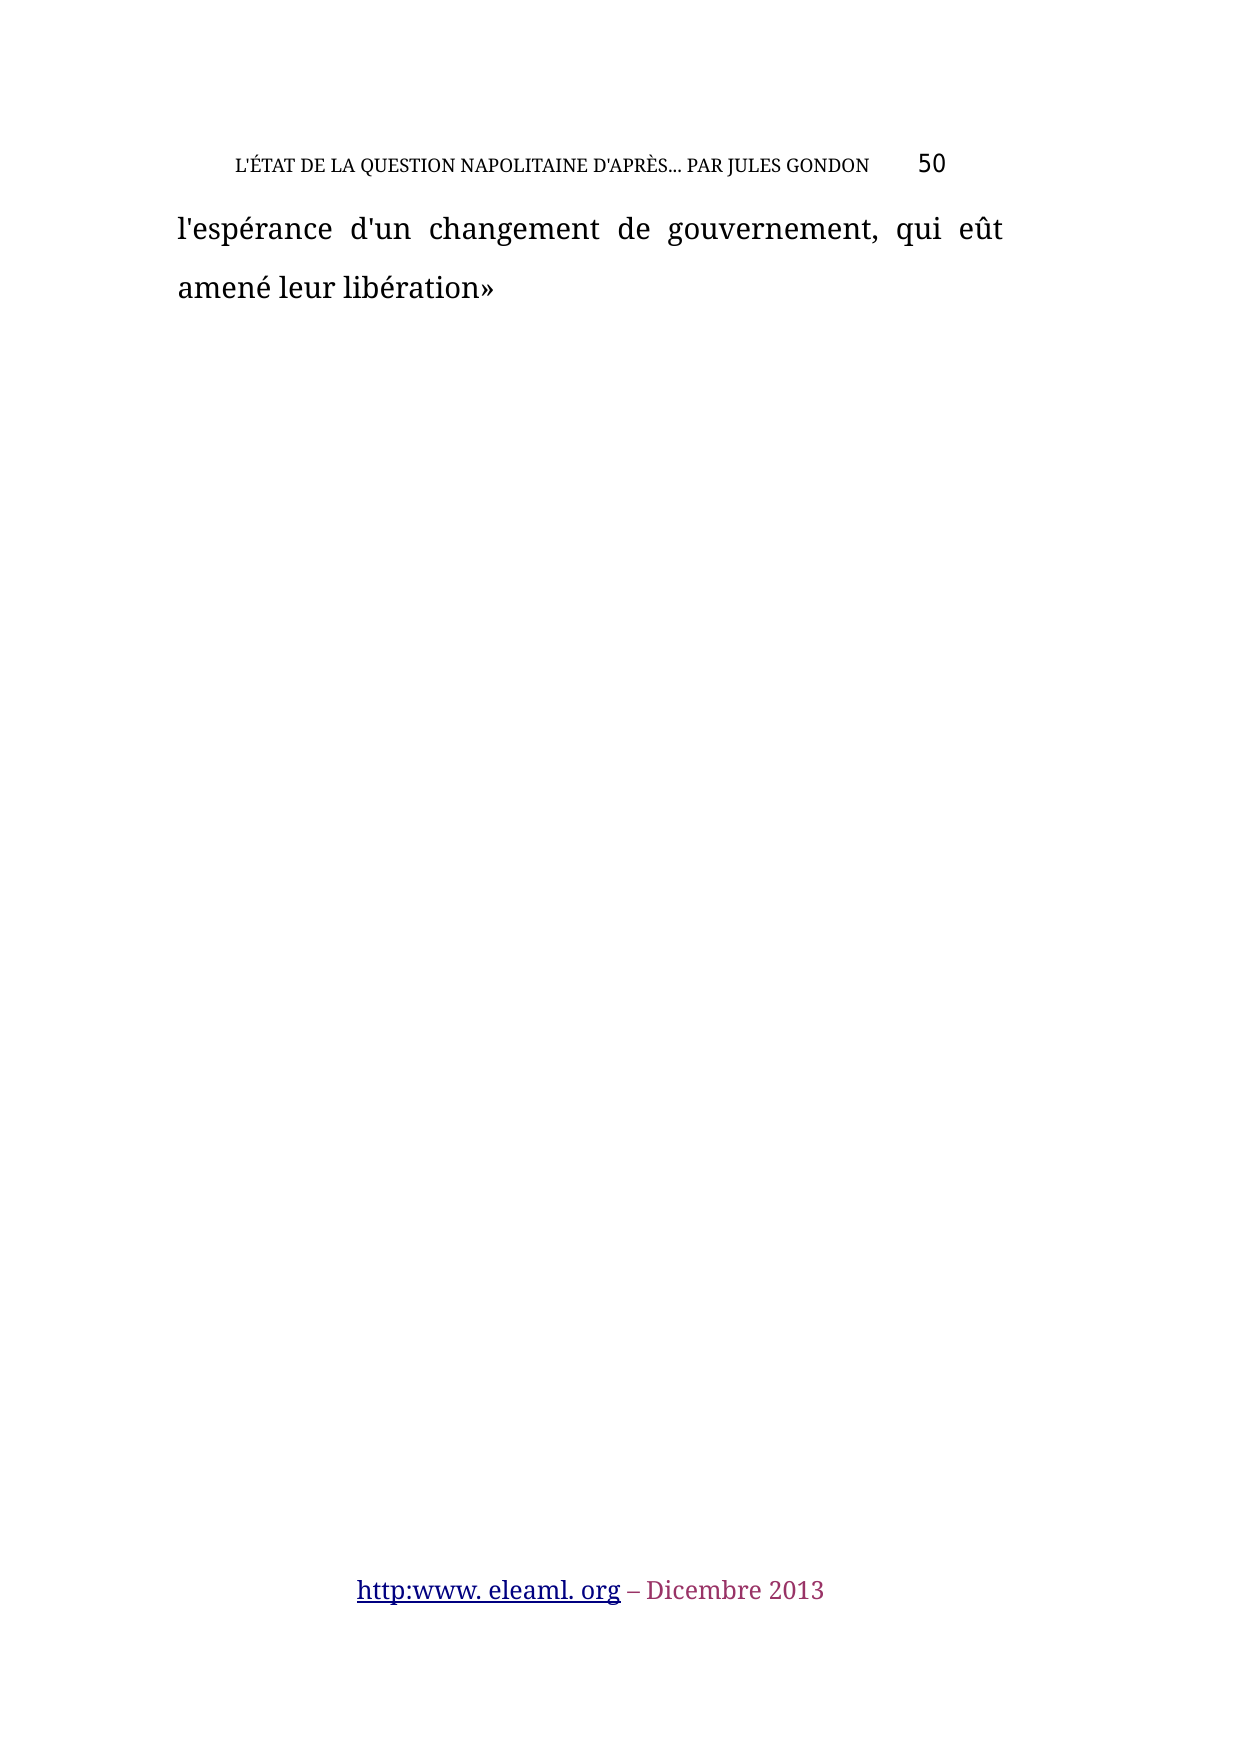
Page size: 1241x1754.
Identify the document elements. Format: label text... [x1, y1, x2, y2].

text l'espérance d'un changement de gouvernement, qui eût amené leur libération» [177, 208, 1004, 307]
